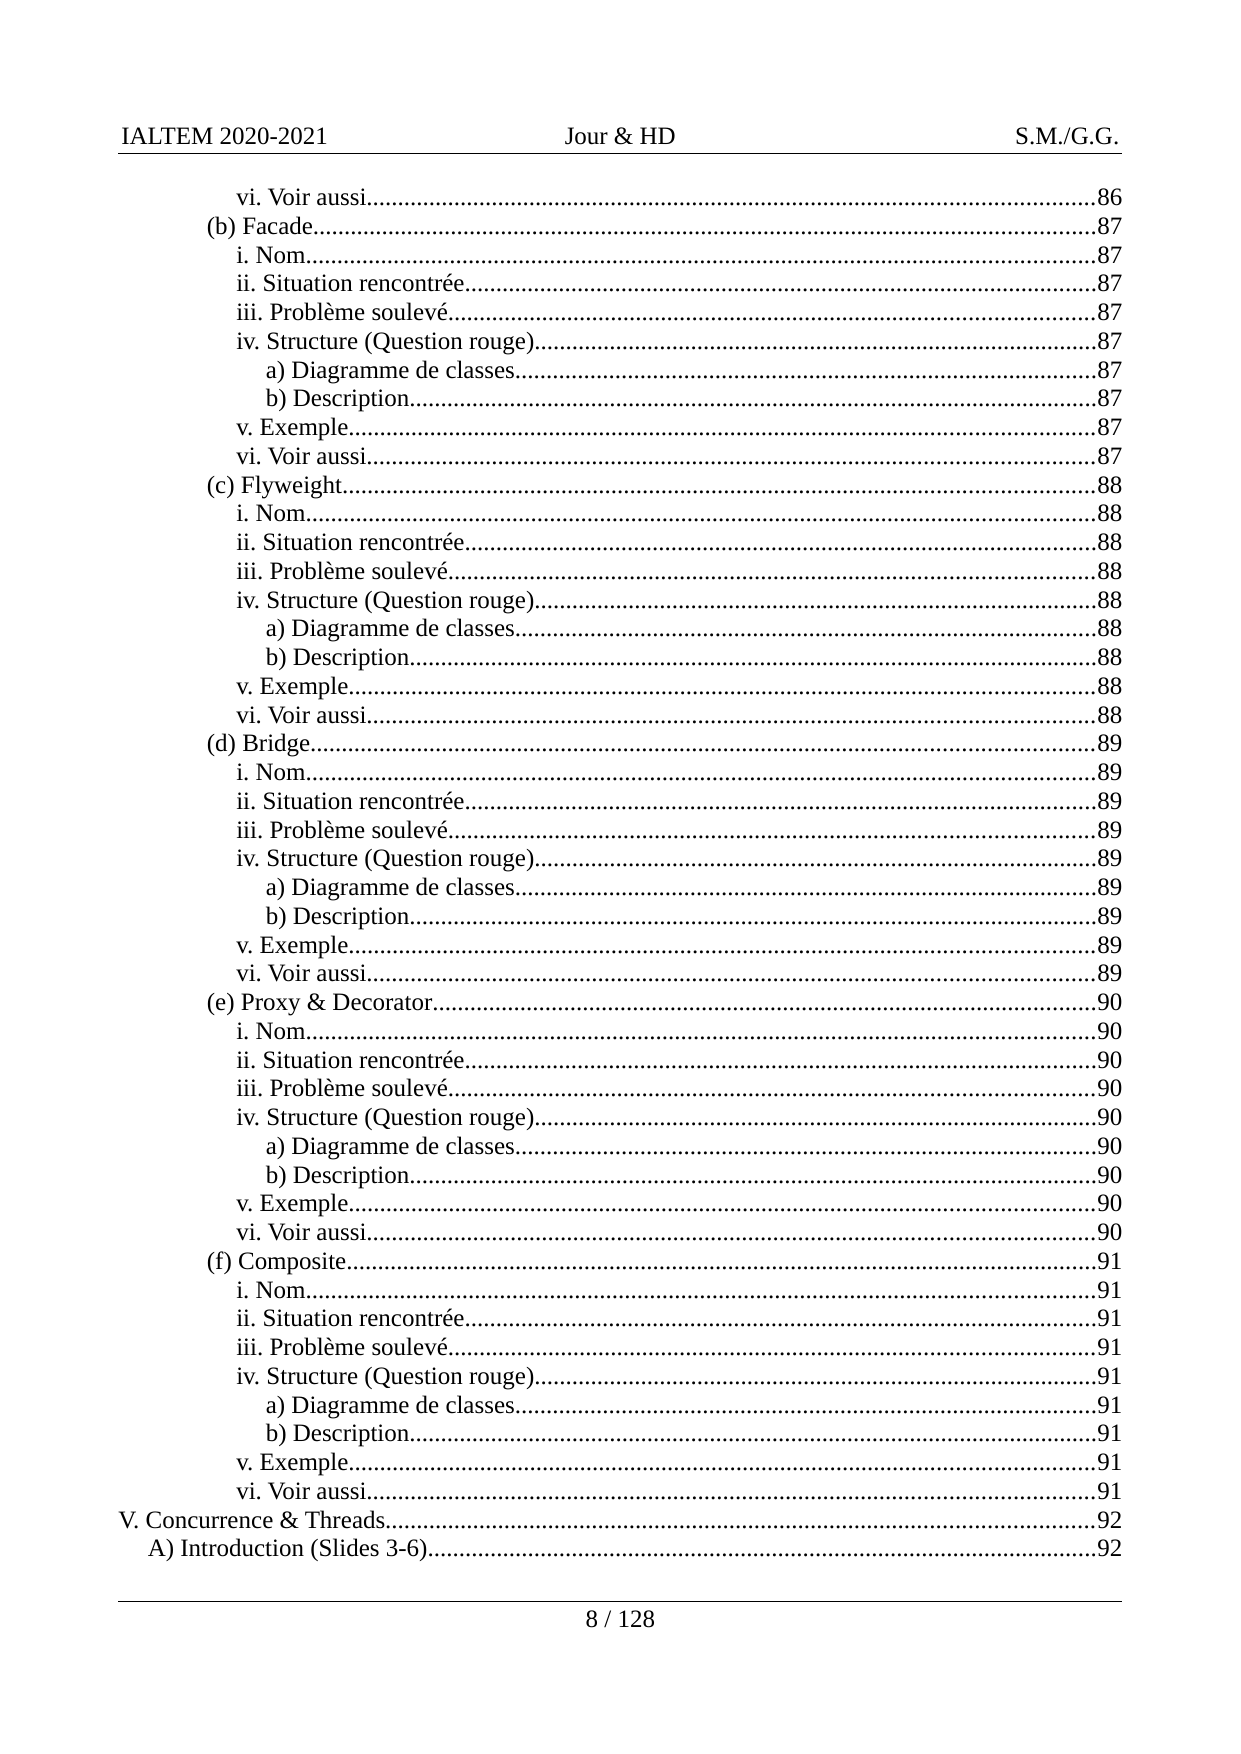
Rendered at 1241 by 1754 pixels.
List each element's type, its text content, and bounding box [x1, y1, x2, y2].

text ii. Situation rencontrée 87 [236, 268, 1122, 297]
text i. Nom 89 [236, 757, 1122, 786]
text (b) Facade 87 [207, 211, 1122, 240]
text vi. Voir aussi 86 [236, 182, 1122, 211]
text a) Diagramme de classes 87 [266, 355, 1122, 383]
text a) Diagramme de classes 91 [266, 1390, 1122, 1418]
text v. Exemple 89 [236, 930, 1122, 958]
text vi. Voir aussi 90 [236, 1217, 1122, 1246]
text iii. Problème soulevé 91 [236, 1332, 1122, 1361]
text b) Description 90 [266, 1160, 1122, 1188]
text iv. Structure (Question rouge) 88 [236, 585, 1122, 613]
text vi. Voir aussi 91 [236, 1476, 1122, 1505]
text iv. Structure (Question rouge) 89 [236, 843, 1122, 872]
text b) Description 91 [266, 1418, 1122, 1447]
text v. Exemple 90 [236, 1188, 1122, 1217]
text iii. Problème soulevé 88 [236, 556, 1122, 585]
text iii. Problème soulevé 87 [236, 297, 1122, 326]
text i. Nom 91 [236, 1275, 1122, 1303]
text v. Exemple 88 [236, 671, 1122, 700]
text b) Description 87 [266, 383, 1122, 412]
text i. Nom 88 [236, 498, 1122, 527]
text iv. Structure (Question rouge) 91 [236, 1361, 1122, 1390]
text (d) Bridge 89 [207, 728, 1122, 757]
text (c) Flyweight 88 [207, 470, 1122, 498]
text i. Nom 87 [236, 240, 1122, 268]
text v. Exemple 91 [236, 1447, 1122, 1476]
text iv. Structure (Question rouge) 87 [236, 326, 1122, 355]
text a) Diagramme de classes 89 [266, 872, 1122, 901]
text v. Exemple 87 [236, 412, 1122, 441]
text iii. Problème soulevé 90 [236, 1073, 1122, 1102]
text (e) Proxy & Decorator 90 [207, 987, 1122, 1016]
text b) Description 88 [266, 642, 1122, 671]
text ii. Situation rencontrée 89 [236, 786, 1122, 815]
text ii. Situation rencontrée 90 [236, 1045, 1122, 1073]
text ii. Situation rencontrée 91 [236, 1303, 1122, 1332]
text a) Diagramme de classes 88 [266, 613, 1122, 642]
text vi. Voir aussi 89 [236, 958, 1122, 987]
text vi. Voir aussi 88 [236, 700, 1122, 728]
text i. Nom 90 [236, 1016, 1122, 1045]
text A) Introduction (Slides 3-6) 92 [148, 1533, 1122, 1562]
text b) Description 89 [266, 901, 1122, 930]
text iv. Structure (Question rouge) 90 [236, 1102, 1122, 1131]
text V. Concurrence & Threads 92 [118, 1505, 1122, 1533]
text (f) Composite 91 [207, 1246, 1122, 1275]
text ii. Situation rencontrée 88 [236, 527, 1122, 556]
text a) Diagramme de classes 90 [266, 1131, 1122, 1160]
text vi. Voir aussi 87 [236, 441, 1122, 470]
text iii. Problème soulevé 89 [236, 815, 1122, 843]
